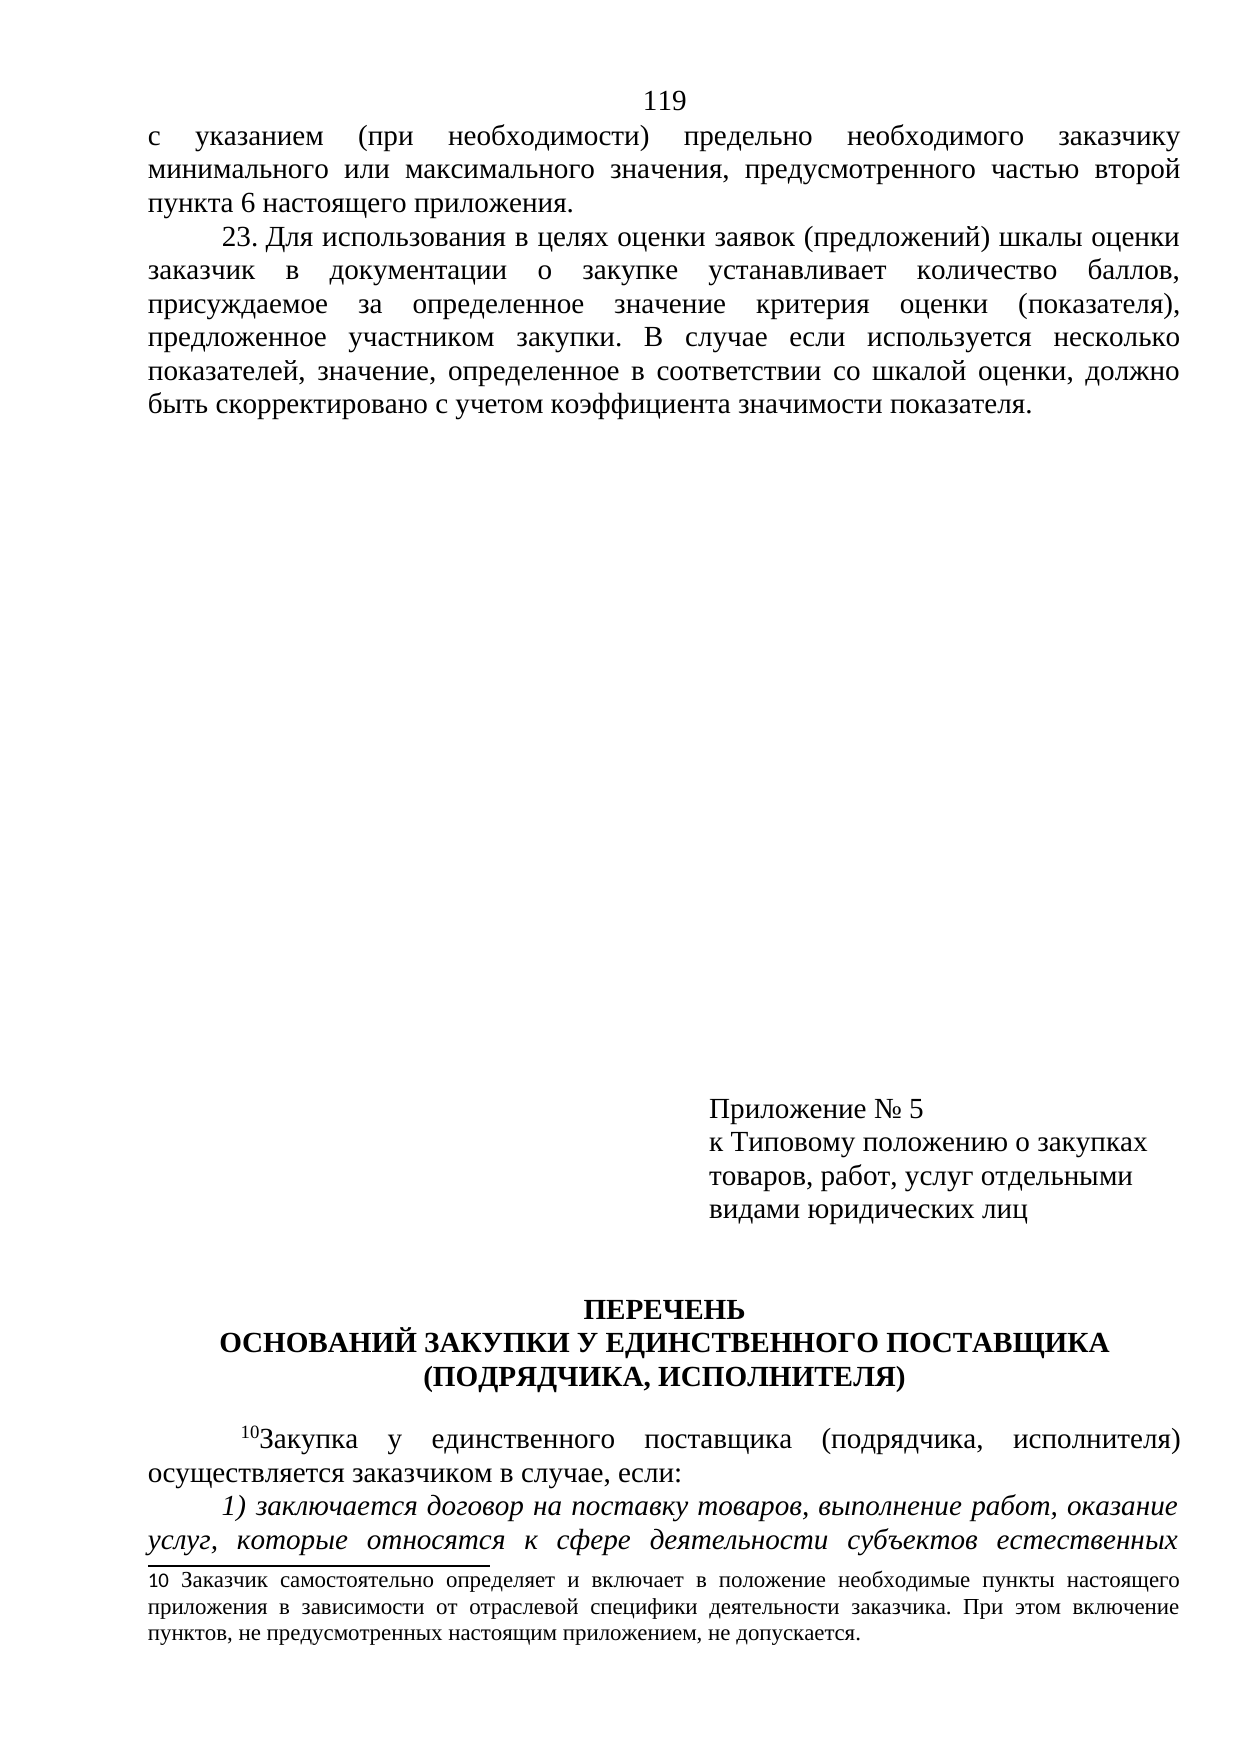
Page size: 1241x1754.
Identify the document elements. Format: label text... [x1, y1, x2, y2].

text ОСНОВАНИЙ ЗАКУПКИ У ЕДИНСТВЕННОГО ПОСТАВЩИКА [148, 1326, 1181, 1359]
text (ПОДРЯДЧИКА, ИСПОЛНИТЕЛЯ) [148, 1359, 1181, 1393]
text Заказчик самостоятельно определяет и включает в положение необходимые пункты настоящего приложения в зависимости от отраслевой специфики деятельности заказчика. При этом включение пунктов, не предусмотренных настоящим приложением, не допускается. [148, 1567, 1181, 1646]
text видами юридических лиц [148, 1191, 1181, 1225]
text 10Закупка у единственного поставщика (подрядчика, исполнителя) осуществляется заказчиком в случае, если: [148, 1421, 1181, 1488]
text ПЕРЕЧЕНЬ [148, 1292, 1181, 1326]
text к Типовому положению о закупках [148, 1124, 1181, 1158]
text 1) заключается договор на поставку товаров, выполнение работ, оказание услуг, которые относятся к сфере деятельности субъектов естественных [148, 1488, 1181, 1556]
text товаров, работ, услуг отдельными [148, 1158, 1181, 1191]
text с указанием (при необходимости) предельно необходимого заказчику минимального или максимального значения, предусмотренного частью второй пункта 6 настоящего приложения. [148, 118, 1181, 219]
text 23. Для использования в целях оценки заявок (предложений) шкалы оценки заказчик в документации о закупке устанавливает количество баллов, присуждаемое за определенное значение критерия оценки (показателя), предложенное участником закупки. В случае если используется несколько показателей, значение, определенное в соответствии со шкалой оценки, должно быть скорректировано с учетом коэффициента значимости показателя. [148, 219, 1181, 420]
text Приложение № 5 [148, 1091, 1181, 1124]
